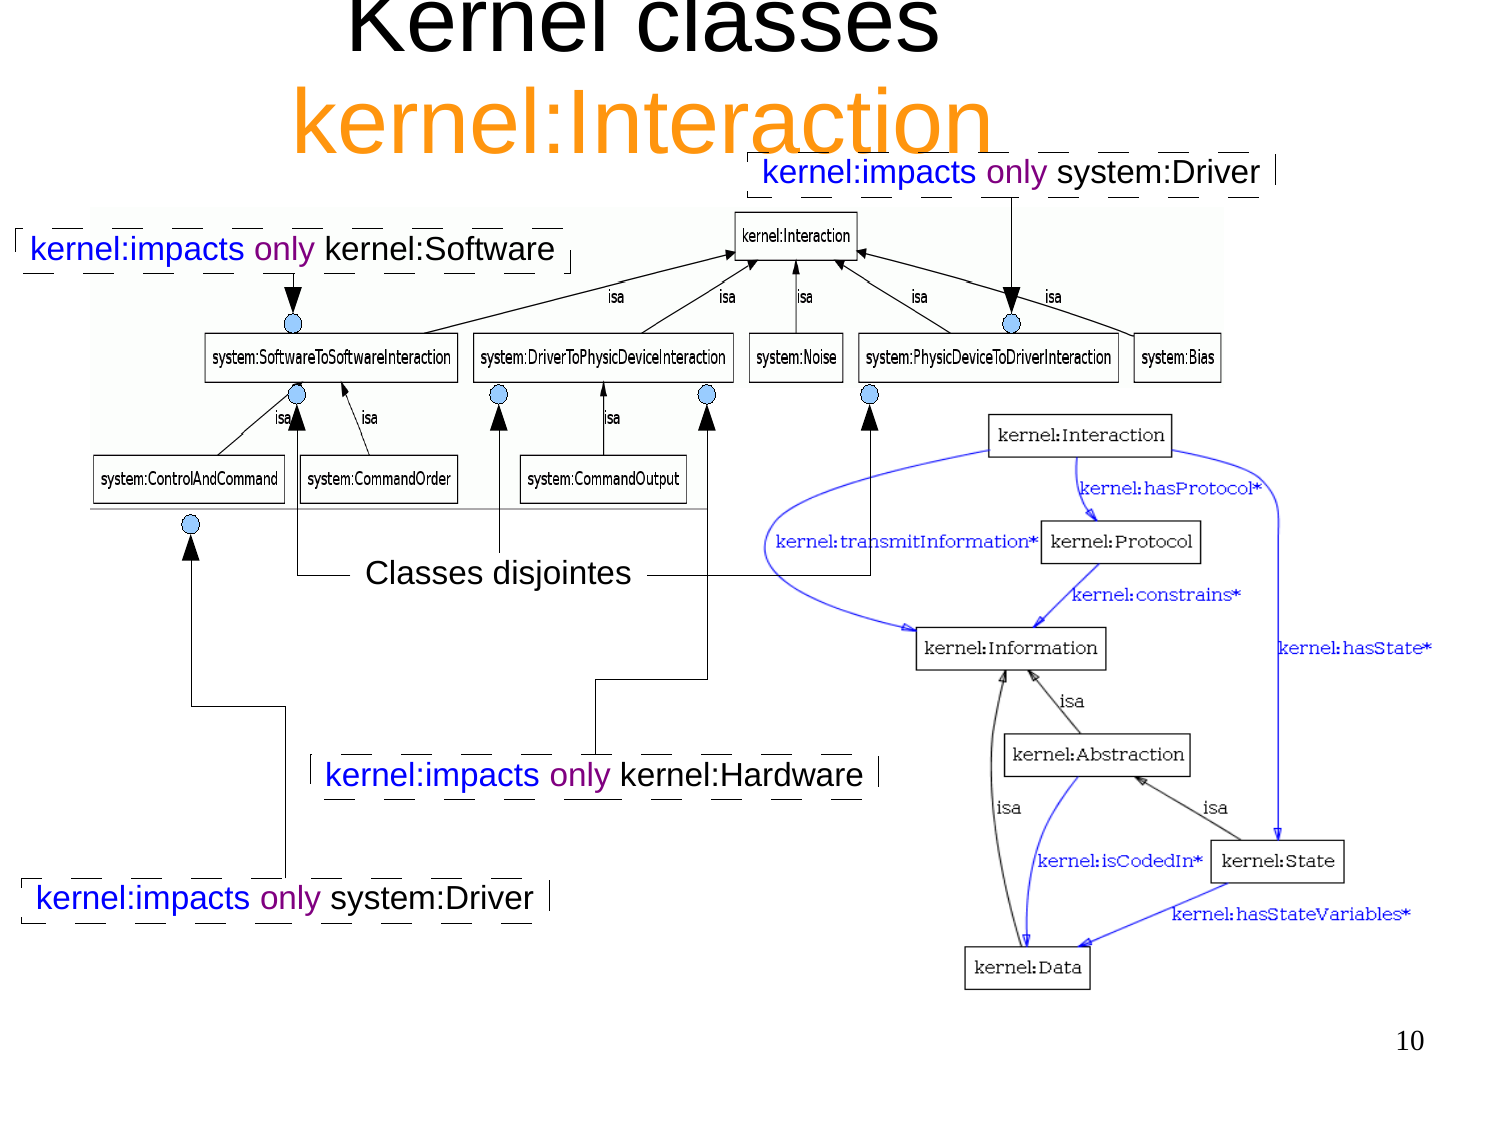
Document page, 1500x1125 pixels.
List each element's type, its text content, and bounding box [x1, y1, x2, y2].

text_box kernel:impacts only system:Driver [747, 152, 1275, 198]
text_box [1002, 313, 1021, 334]
text_box kernel:impacts only kernel:Software [15, 228, 571, 274]
text_box [489, 384, 508, 405]
text_box [181, 514, 200, 534]
text_box [697, 384, 716, 404]
text_box [287, 384, 306, 405]
text_box Classes disjointes [350, 552, 647, 598]
text_box kernel:impacts only system:Driver [21, 878, 549, 924]
text_box kernel:impacts only kernel:Hardware [310, 754, 879, 800]
text_box [860, 384, 879, 404]
picture [90, 207, 1458, 1009]
text_box [284, 313, 302, 334]
title Kernel classes kernel:Interaction [23, 0, 1264, 174]
